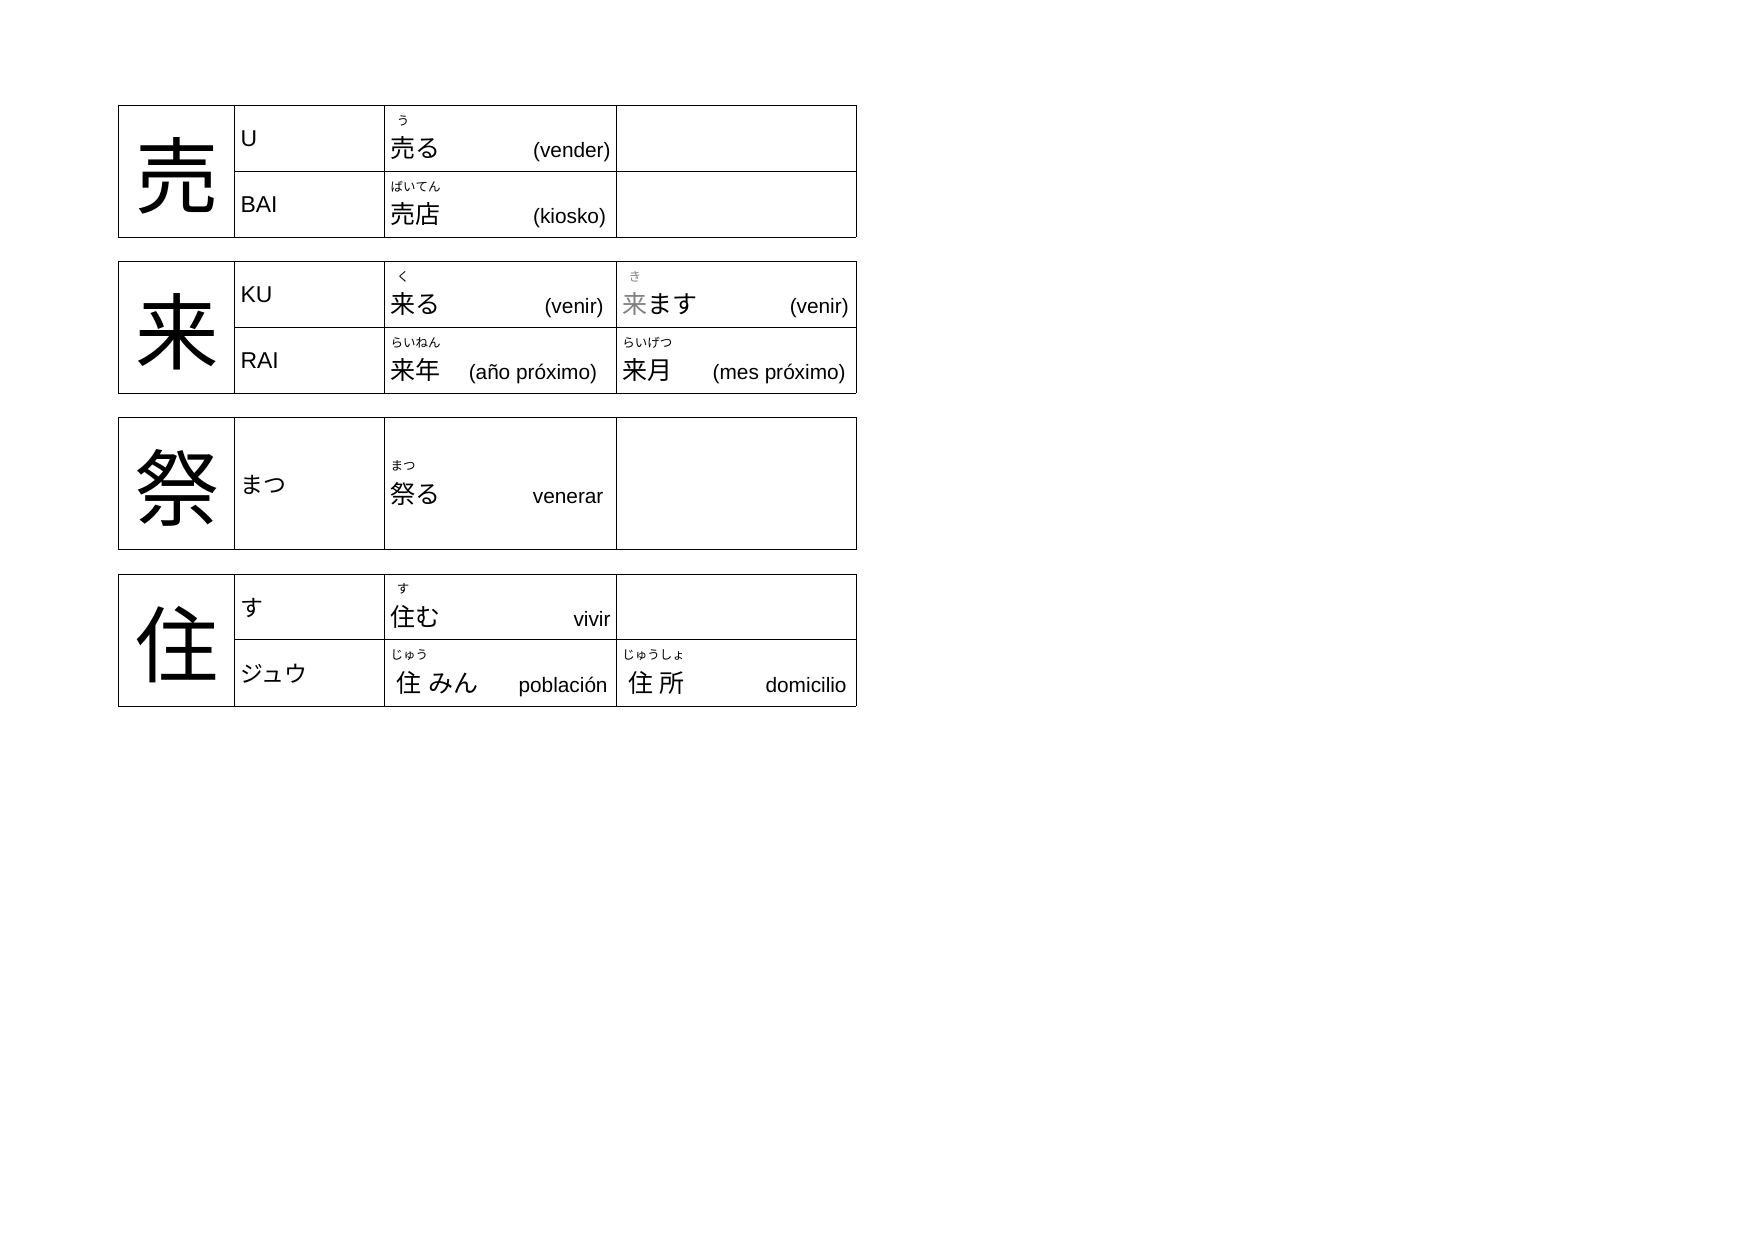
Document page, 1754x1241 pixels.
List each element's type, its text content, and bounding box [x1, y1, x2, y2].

table_cell RAI [235, 328, 384, 393]
table_cell [617, 172, 856, 237]
table_cell BAI [235, 172, 384, 237]
table_header [617, 106, 856, 171]
table_header まつ [235, 418, 384, 549]
table_header KU [235, 262, 384, 327]
table_cell 来らい月げつ (mes próximo) [617, 328, 856, 393]
table_header 祭 [119, 418, 234, 549]
table_header す [235, 575, 384, 639]
table_header 売うる (vender) [385, 106, 616, 171]
table_cell 住じゅうみん población [385, 640, 616, 706]
table_header U [235, 106, 384, 171]
table_header 来きます (venir) [617, 262, 856, 327]
table_header [617, 418, 856, 549]
table_cell 売ばい店てん (kiosko) [385, 172, 616, 237]
table_header 住すむ vivir [385, 575, 616, 639]
table_cell ジュウ [235, 640, 384, 706]
table_header [617, 575, 856, 639]
table_header 売 [119, 106, 234, 237]
table_cell 来らい年ねん (año próximo) [385, 328, 616, 393]
table_header 来くる (venir) [385, 262, 616, 327]
table_cell 住じゅう所しょ domicilio [617, 640, 856, 706]
table_header 住 [119, 575, 234, 706]
table_header 来 [119, 262, 234, 393]
table_header 祭まつる venerar [385, 418, 616, 549]
